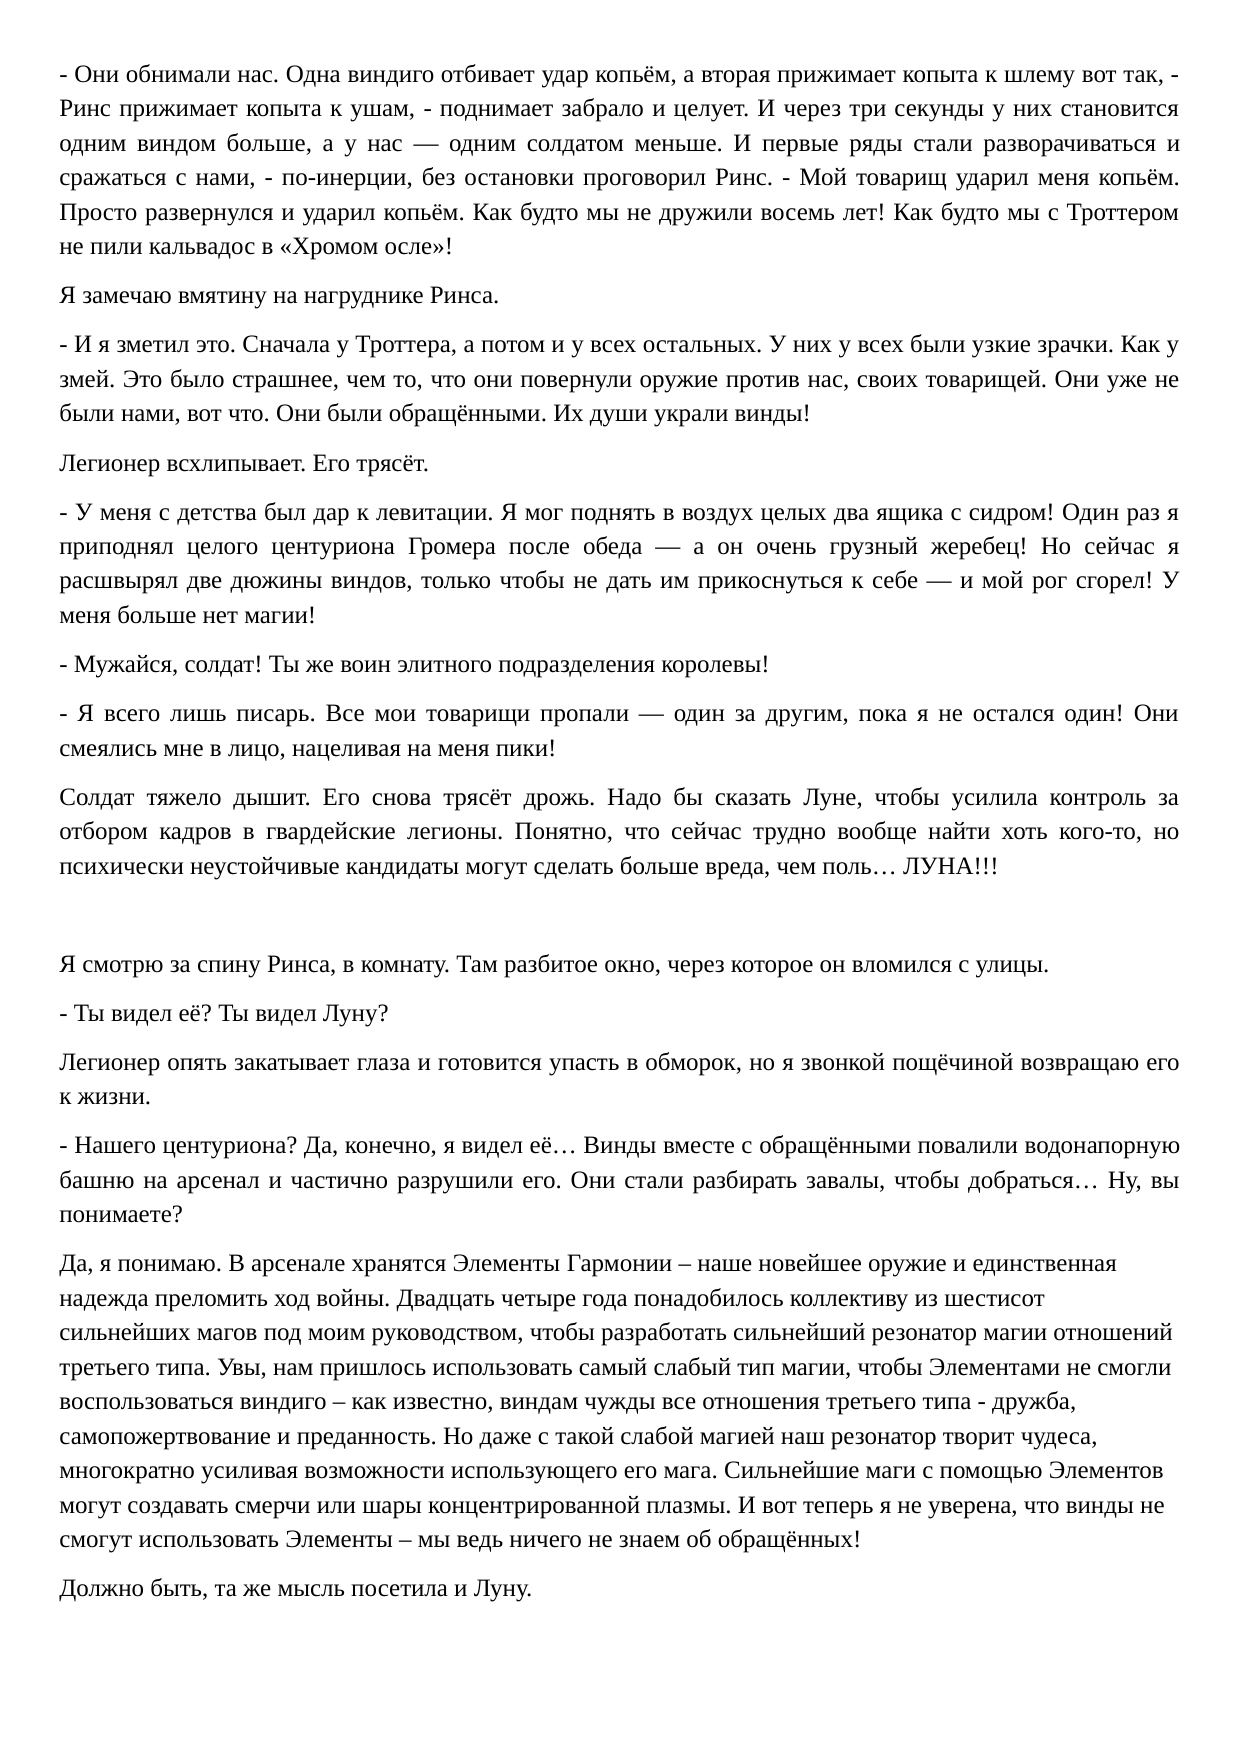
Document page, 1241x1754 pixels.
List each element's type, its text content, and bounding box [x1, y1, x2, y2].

text Да, я понимаю. В арсенале хранятся Элементы Гармонии – наше новейшее оружие и единственная надежда преломить ход войны. Двадцать четыре года понадобилось коллективу из шестисот сильнейших магов под моим руководством, чтобы разработать сильнейший резонатор магии отношений третьего типа. Увы, нам пришлось использовать самый слабый тип магии, чтобы Элементами не смогли воспользоваться виндиго – как известно, виндам чужды все отношения третьего типа - дружба, самопожертвование и преданность. Но даже с такой слабой магией наш резонатор творит чудеса, многократно усиливая возможности использующего его мага. Сильнейшие маги с помощью Элементов могут создавать смерчи или шары концентрированной плазмы. И вот теперь я не уверена, что винды не смогут использовать Элементы – мы ведь ничего не знаем об обращённых! [59, 1248, 1181, 1553]
text Я замечаю вмятину на нагруднике Ринса. [59, 281, 1181, 309]
text - И я зметил это. Сначала у Троттера, а потом и у всех остальных. У них у всех были узкие зрачки. Как у змей. Это было страшнее, чем то, что они повернули оружие против нас, своих товарищей. Они уже не были нами, вот что. Они были обращёнными. Их души украли винды! [59, 329, 1181, 427]
text - У меня с детства был дар к левитации. Я мог поднять в воздух целых два ящика с сидром! Один раз я приподнял целого центуриона Громера после обеда — а он очень грузный жеребец! Но сейчас я расшвырял две дюжины виндов, только чтобы не дать им прикоснуться к себе — и мой рог сгорел! У меня больше нет магии! [59, 497, 1181, 629]
text Должно быть, та же мысль посетила и Луну. [59, 1573, 1181, 1602]
text Легионер опять закатывает глаза и готовится упасть в обморок, но я звонкой пощёчиной возвращаю его к жизни. [59, 1047, 1181, 1110]
text Легионер всхлипывает. Его трясёт. [59, 448, 1181, 476]
text - Ты видел её? Ты видел Луну? [59, 998, 1181, 1027]
text Солдат тяжело дышит. Его снова трясёт дрожь. Надо бы сказать Луне, чтобы усилила контроль за отбором кадров в гвардейские легионы. Понятно, что сейчас трудно вообще найти хоть кого-то, но психически неустойчивые кандидаты могут сделать больше вреда, чем поль… ЛУНА!!! [59, 782, 1181, 879]
text - Они обнимали нас. Одна виндиго отбивает удар копьём, а вторая прижимает копыта к шлему вот так, - Ринс прижимает копыта к ушам, - поднимает забрало и целует. И через три секунды у них становится одним виндом больше, а у нас — одним солдатом меньше. И первые ряды стали разворачиваться и сражаться с нами, - по-инерции, без остановки проговорил Ринс. - Мой товарищ ударил меня копьём. Просто развернулся и ударил копьём. Как будто мы не дружили восемь лет! Как будто мы с Троттером не пили кальвадос в «Хромом осле»! [59, 59, 1181, 260]
text - Нашего центуриона? Да, конечно, я видел её… Винды вместе с обращёнными повалили водонапорную башню на арсенал и частично разрушили его. Они стали разбирать завалы, чтобы добраться… Ну, вы понимаете? [59, 1131, 1181, 1228]
text - Мужайся, солдат! Ты же воин элитного подразделения королевы! [59, 649, 1181, 678]
text Я смотрю за спину Ринса, в комнату. Там разбитое окно, через которое он вломился с улицы. [59, 949, 1181, 978]
text - Я всего лишь писарь. Все мои товарищи пропали — один за другим, пока я не остался один! Они смеялись мне в лицо, нацеливая на меня пики! [59, 698, 1181, 761]
